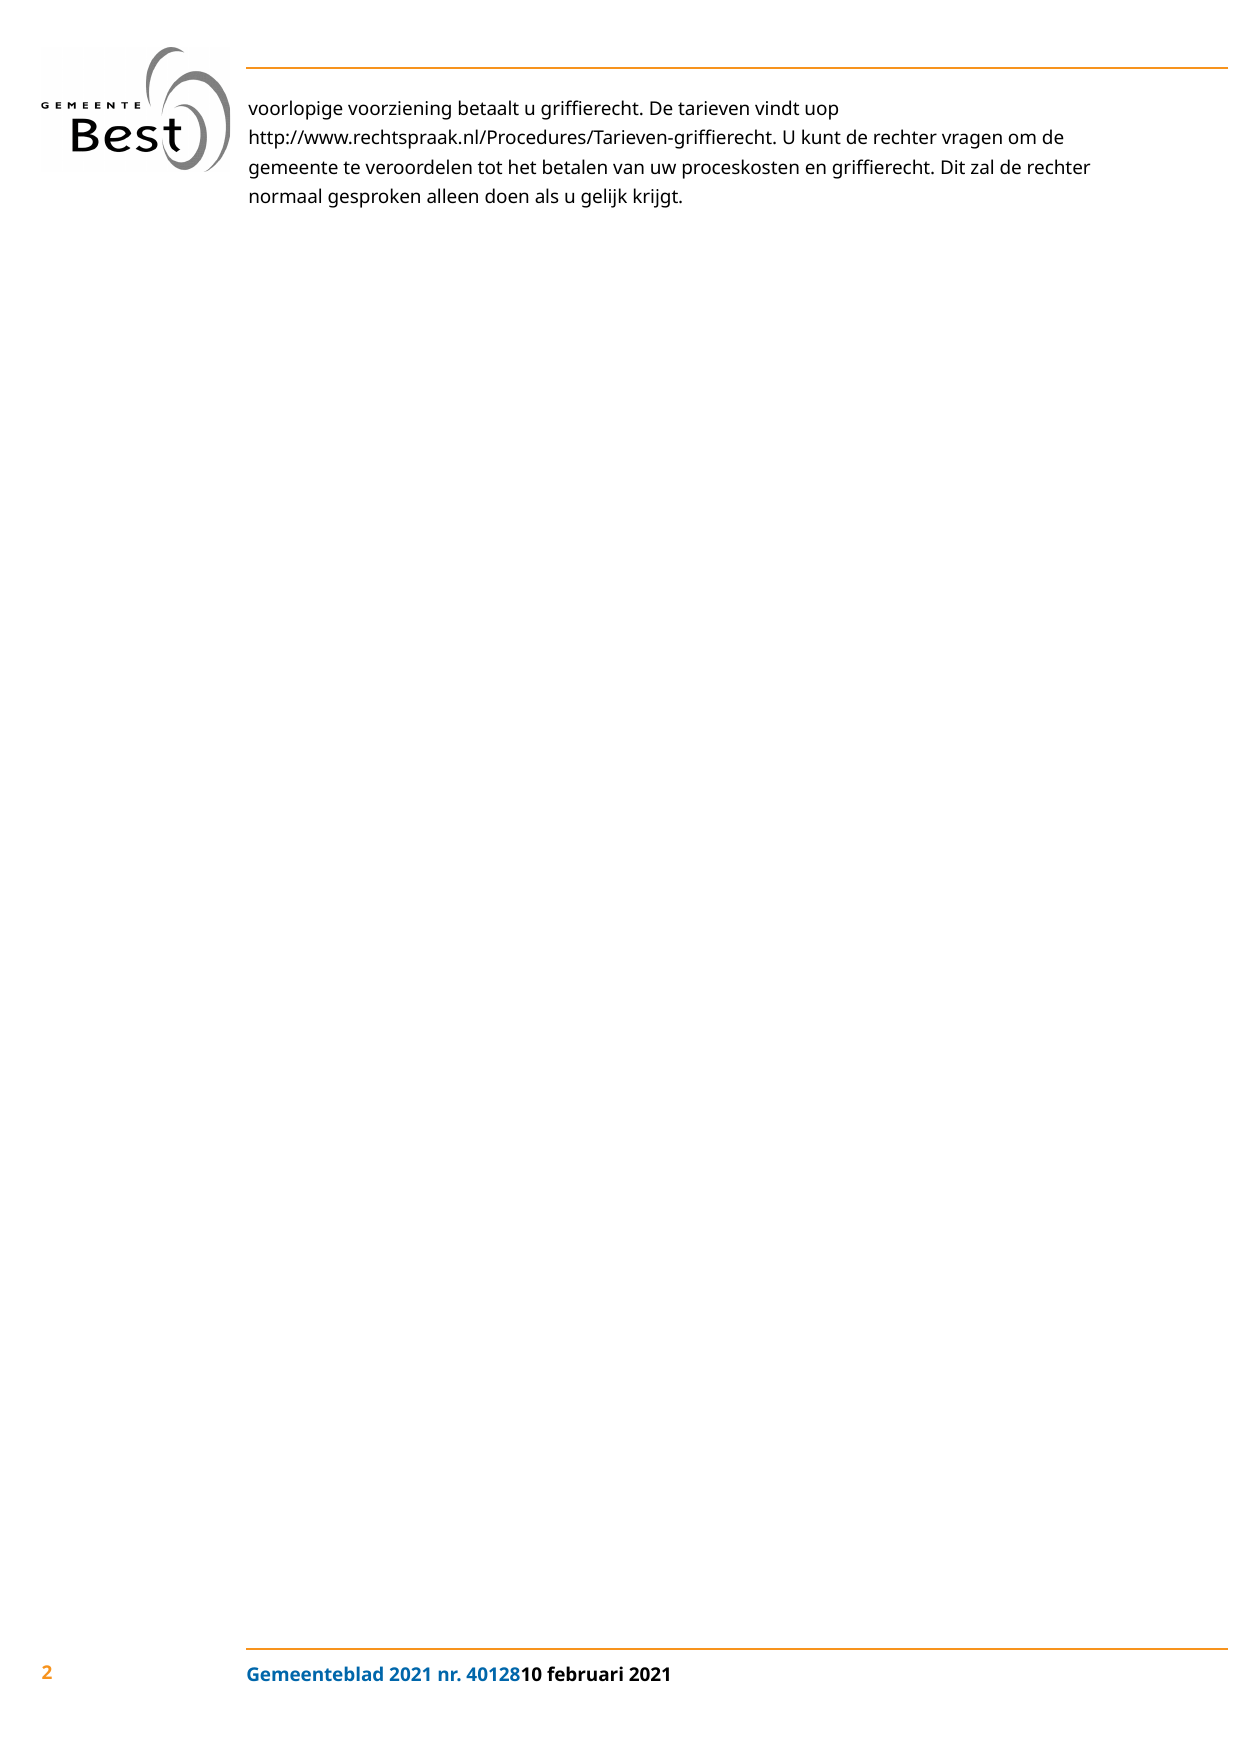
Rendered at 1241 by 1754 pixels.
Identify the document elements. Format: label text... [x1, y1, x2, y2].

picture [41, 47, 231, 172]
text voorlopige voorziening betaalt u griffierecht. De tarieven vindt uop http://www.rechtspraak.nl/Procedures/Tarieven-griffierecht. U kunt de rechter vragen om de gemeente te veroordelen tot het betalen van uw proceskosten en griffierecht. Dit zal de rechter normaal gesproken alleen doen als u gelijk krijgt. [248, 95, 1152, 209]
